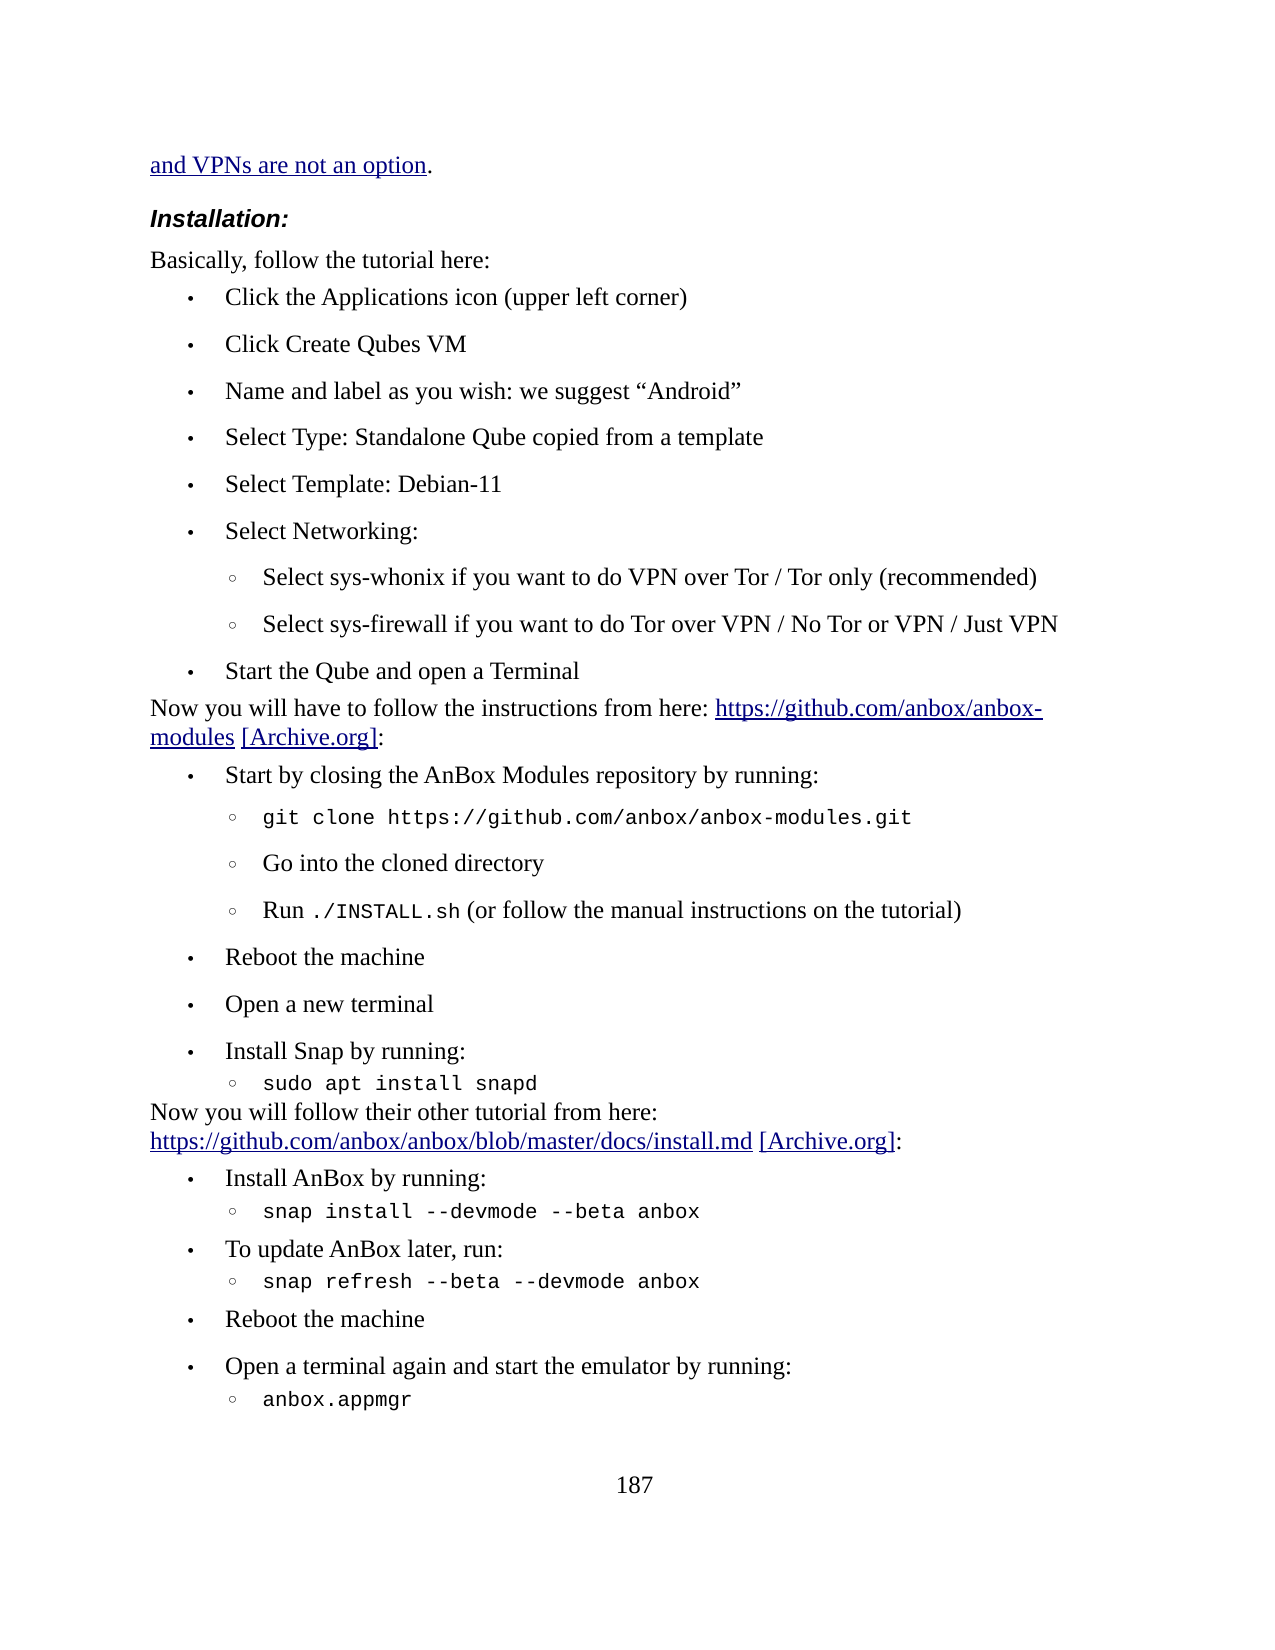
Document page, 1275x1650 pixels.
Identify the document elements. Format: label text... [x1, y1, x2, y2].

list snap install --devmode --beta anbox [225, 1201, 1125, 1225]
list Start the Qube and open a Terminal [187, 656, 1125, 684]
list anbox.appmgr [225, 1388, 1125, 1412]
list Run ./INSTALL.sh (or follow the manual instructions on the tutorial) [225, 895, 1125, 924]
list sudo apt install snapd [225, 1073, 1125, 1097]
list Click Create Qubes VM [187, 329, 1125, 358]
subtitle Installation: [150, 204, 1125, 232]
text Now you will have to follow the instructions from here: https://github.com/anbox/anbox-modules [Archive.org]: [150, 693, 1125, 751]
list Open a new terminal [187, 989, 1125, 1018]
text and VPNs are not an option. [150, 150, 1125, 179]
list Open a terminal again and start the emulator by running: [187, 1351, 1125, 1379]
list Start by closing the AnBox Modules repository by running: [187, 760, 1125, 789]
text Now you will follow their other tutorial from here: https://github.com/anbox/anbox/blob/master/docs/install.md [Archive.org]: [150, 1097, 1125, 1154]
list git clone https://github.com/anbox/anbox-modules.git [225, 807, 1125, 830]
list Reboot the machine [187, 1304, 1125, 1333]
list Install AnBox by running: [187, 1163, 1125, 1192]
list Install Snap by running: [187, 1036, 1125, 1064]
list Go into the cloned directory [225, 848, 1125, 877]
list snap refresh --beta --devmode anbox [225, 1272, 1125, 1295]
list Name and label as you wish: we suggest “Android” [187, 376, 1125, 404]
list Select Networking: [187, 516, 1125, 544]
list Reboot the machine [187, 942, 1125, 971]
list Click the Applications icon (upper left corner) [187, 282, 1125, 311]
list Select Type: Standalone Qube copied from a template [187, 422, 1125, 451]
text Basically, follow the tutorial here: [150, 245, 1125, 273]
list Select sys-whonix if you want to do VPN over Tor / Tor only (recommended) [225, 562, 1125, 591]
list To update AnBox later, run: [187, 1234, 1125, 1263]
list Select sys-firewall if you want to do Tor over VPN / No Tor or VPN / Just VPN [225, 609, 1125, 638]
list Select Template: Debian-11 [187, 469, 1125, 498]
